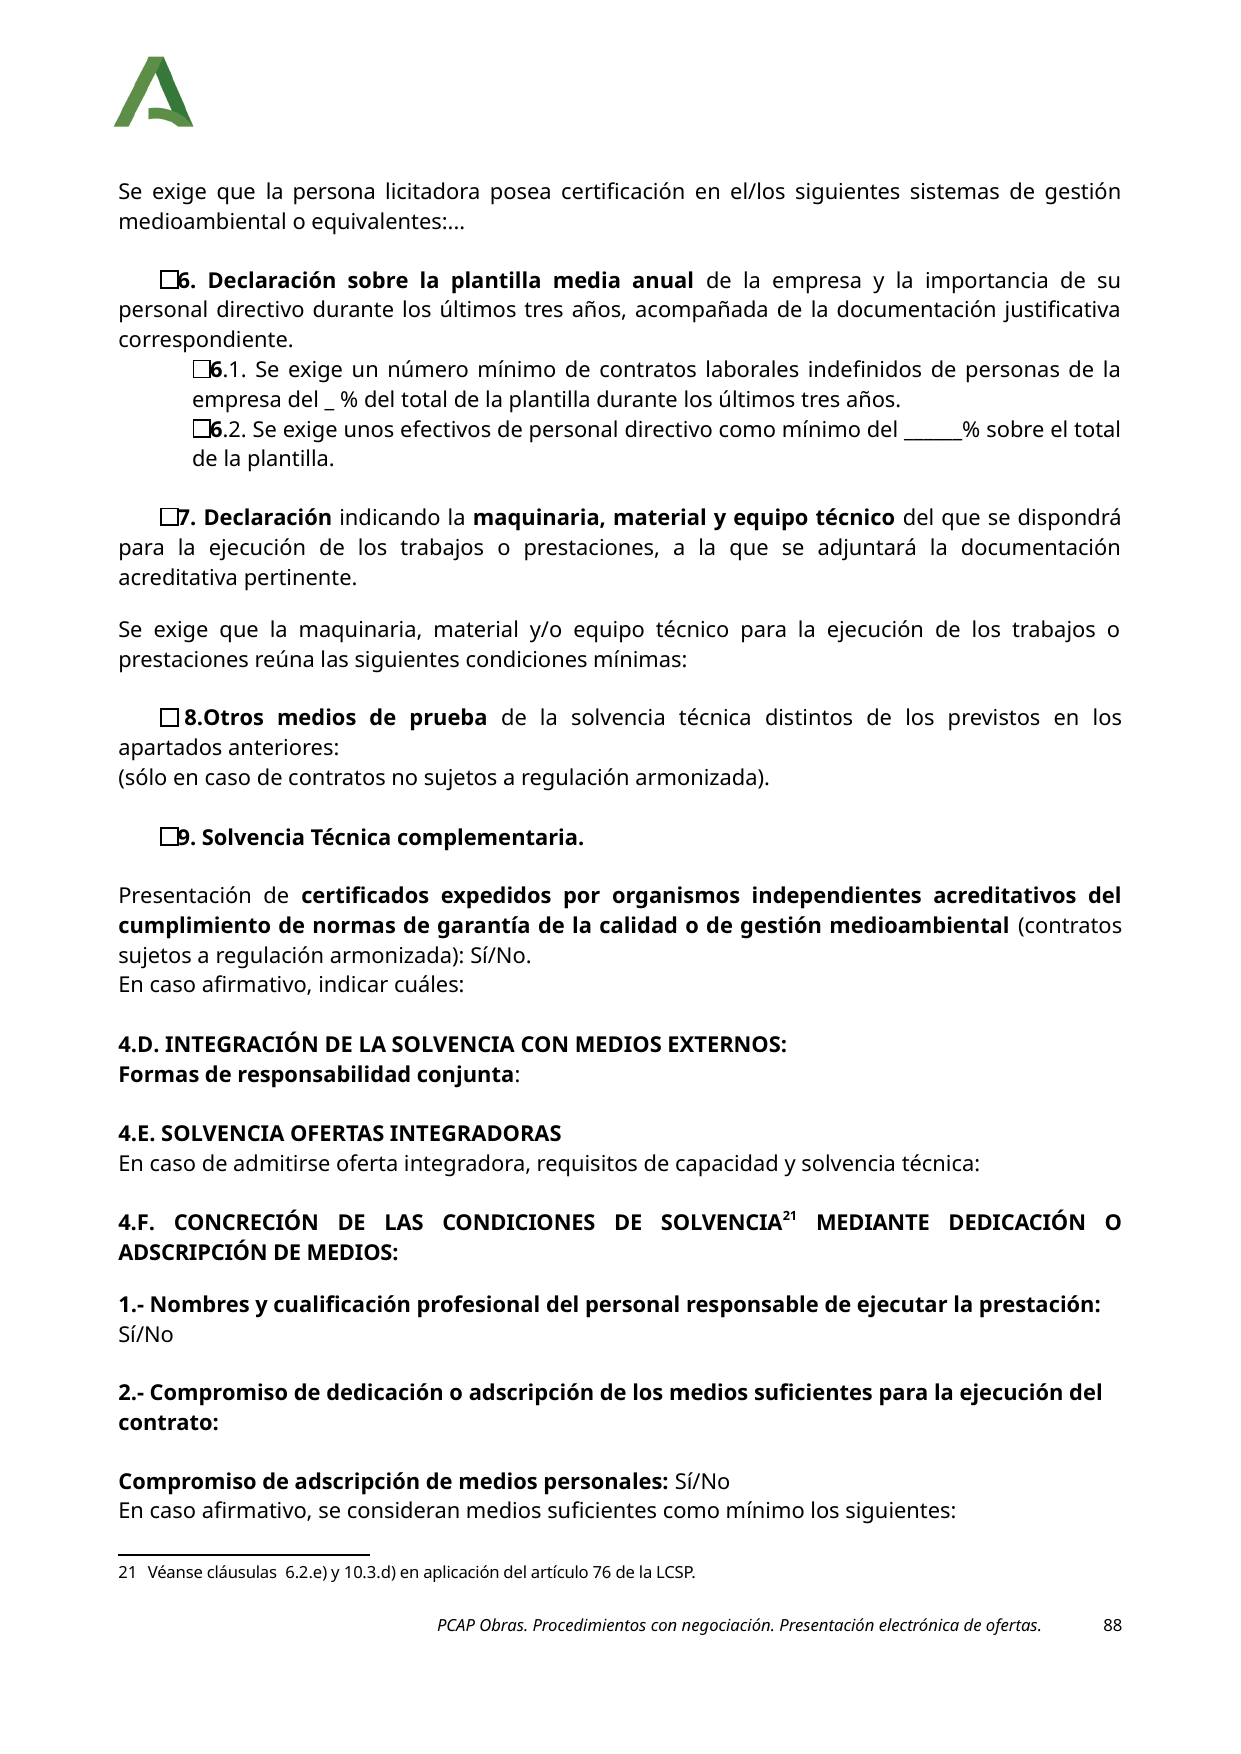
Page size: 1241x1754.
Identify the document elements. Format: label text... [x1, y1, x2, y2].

text Véanse cláusulas 6.2.e) y 10.3.d) en aplicación del artículo 76 de la LCSP. [118, 1561, 1122, 1584]
text 6. Declaración sobre la plantilla media anual de la empresa y la importancia de su personal directivo durante los últimos tres años, acompañada de la documentación justificativa correspondiente. [118, 265, 1122, 354]
text 6.2. Se exige unos efectivos de personal directivo como mínimo del ______% sobre el total de la plantilla. [192, 414, 1122, 473]
text 4.E. SOLVENCIA OFERTAS INTEGRADORAS [118, 1118, 1122, 1148]
text Se exige que la maquinaria, material y/o equipo técnico para la ejecución de los trabajos o prestaciones reúna las siguientes condiciones mínimas: [118, 614, 1122, 674]
text 4.D. INTEGRACIÓN DE LA SOLVENCIA CON MEDIOS EXTERNOS: [118, 1029, 1122, 1059]
text 9. Solvencia Técnica complementaria. [118, 822, 1122, 851]
text (sólo en caso de contratos no sujetos a regulación armonizada). [118, 762, 1122, 792]
text En caso de admitirse oferta integradora, requisitos de capacidad y solvencia técnica: [118, 1148, 1122, 1178]
picture [109, 52, 198, 131]
text 8.Otros medios de prueba de la solvencia técnica distintos de los previstos en los apartados anteriores: [118, 702, 1122, 762]
text 2.- Compromiso de dedicación o adscripción de los medios suficientes para la ejecución del contrato: [118, 1377, 1122, 1437]
text Se exige que la persona licitadora posea certificación en el/los siguientes sistemas de gestión medioambiental o equivalentes:... [118, 176, 1122, 236]
text En caso afirmativo, se consideran medios suficientes como mínimo los siguientes: [118, 1496, 1122, 1525]
text Compromiso de adscripción de medios personales: Sí/No [118, 1466, 1122, 1496]
text Presentación de certificados expedidos por organismos independientes acreditativos del cumplimiento de normas de garantía de la calidad o de gestión medioambiental (contratos sujetos a regulación armonizada): Sí/No. [118, 880, 1122, 969]
text 4.F. CONCRECIÓN DE LAS CONDICIONES DE SOLVENCIA MEDIANTE DEDICACIÓN O ADSCRIPCIÓN DE MEDIOS: [118, 1207, 1122, 1266]
text 6.1. Se exige un número mínimo de contratos laborales indefinidos de personas de la empresa del _ % del total de la plantilla durante los últimos tres años. [192, 354, 1122, 414]
text En caso afirmativo, indicar cuáles: [118, 969, 1122, 999]
text 7. Declaración indicando la maquinaria, material y equipo técnico del que se dispondrá para la ejecución de los trabajos o prestaciones, a la que se adjuntará la documentación acreditativa pertinente. [118, 502, 1122, 591]
text 1.- Nombres y cualificación profesional del personal responsable de ejecutar la prestación: Sí/No [118, 1289, 1122, 1349]
text Formas de responsabilidad conjunta: [118, 1059, 1122, 1089]
